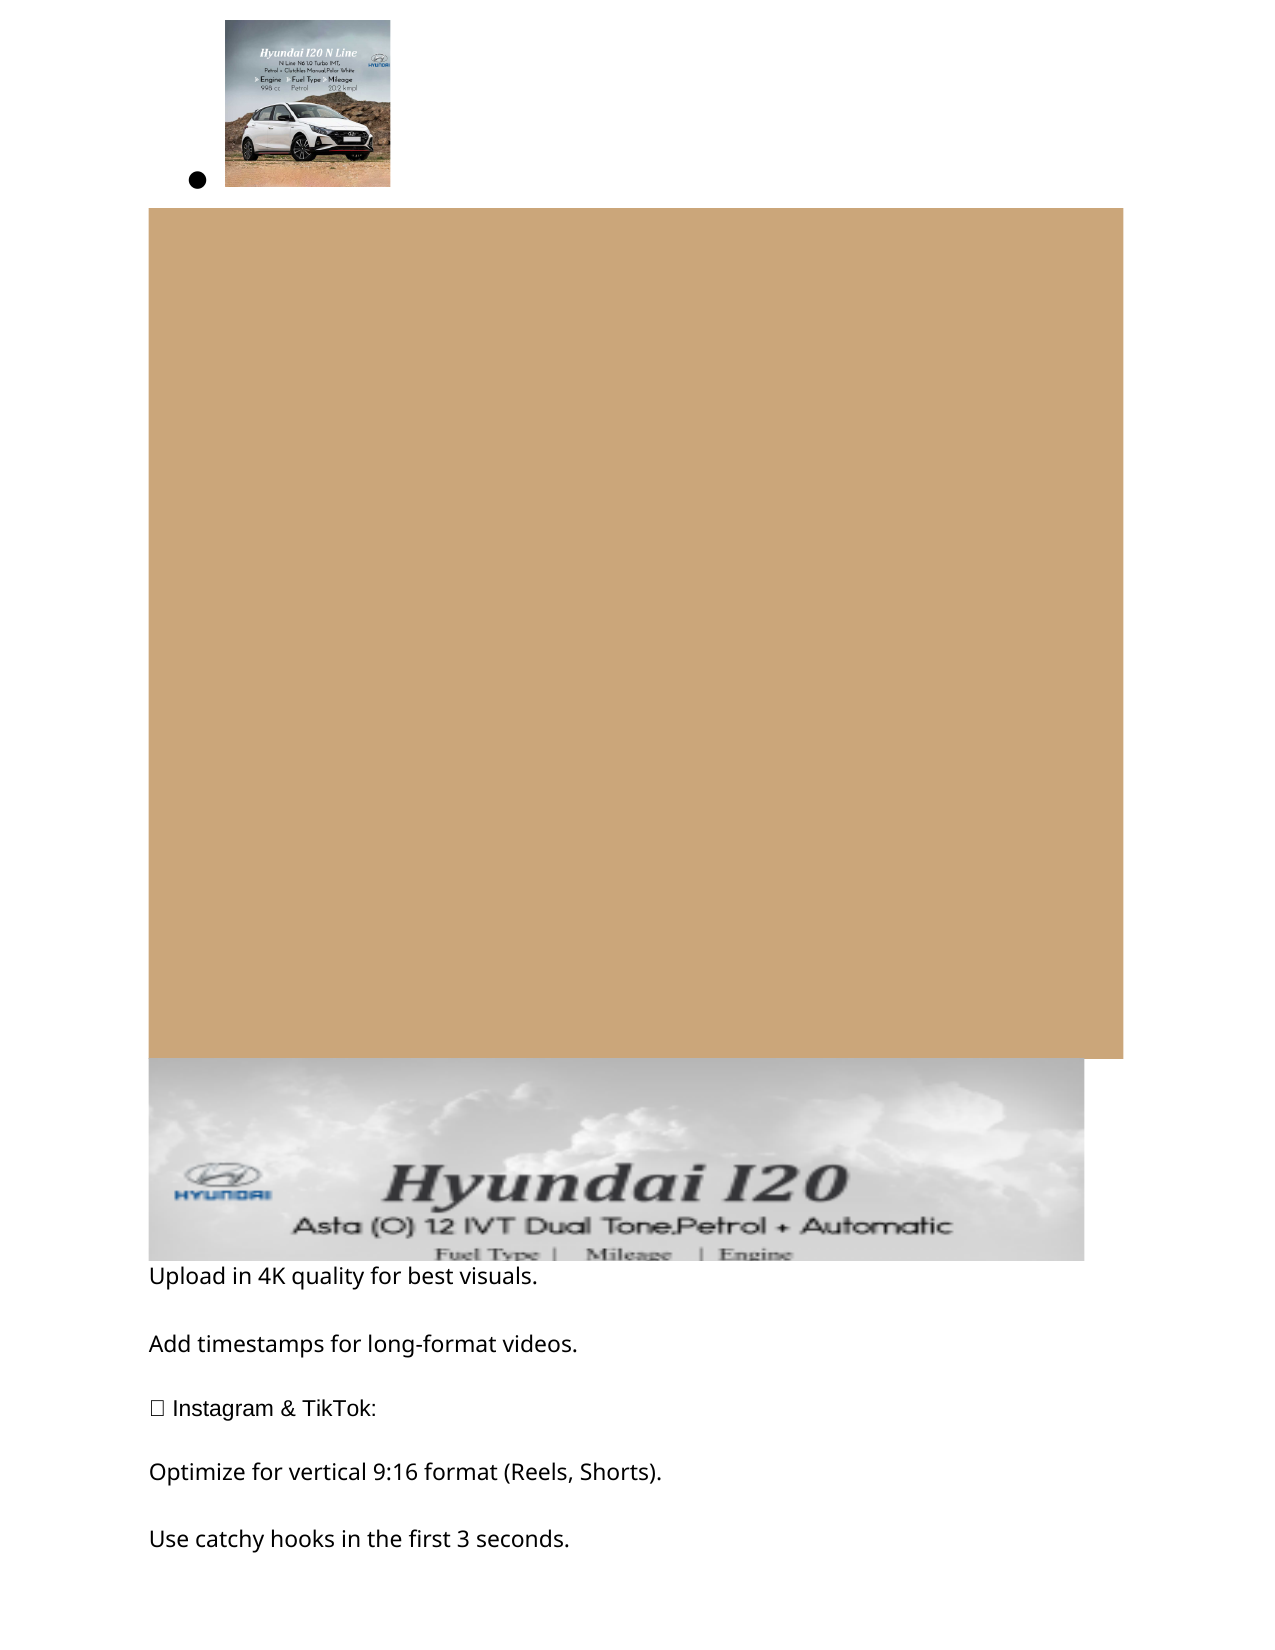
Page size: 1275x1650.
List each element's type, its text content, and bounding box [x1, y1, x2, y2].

text Optimize for vertical 9:16 format (Reels, Shorts). [148, 1456, 1125, 1487]
picture [148, 208, 1124, 1261]
text Add timestamps for long-format videos. [148, 1328, 1125, 1359]
text Upload in 4K quality for best visuals. [148, 1260, 1125, 1291]
picture [225, 20, 391, 187]
text ✅ Instagram & TikTok: [148, 1395, 1125, 1422]
text Use catchy hooks in the first 3 seconds. [148, 1523, 1125, 1555]
